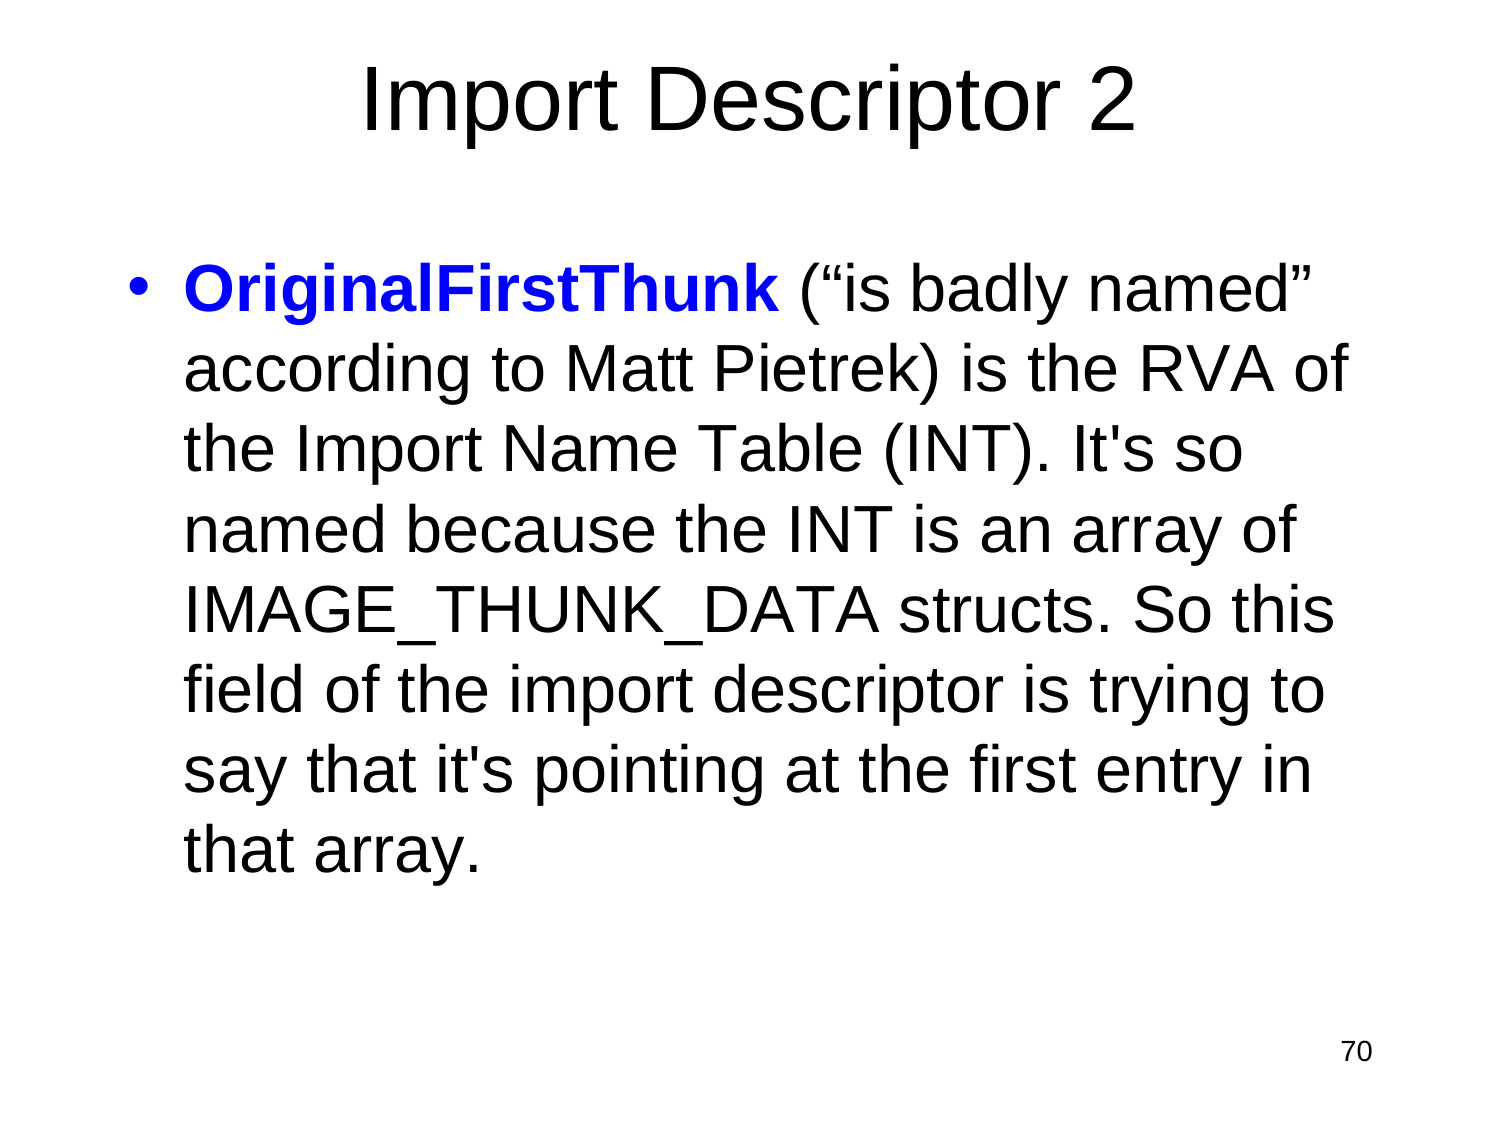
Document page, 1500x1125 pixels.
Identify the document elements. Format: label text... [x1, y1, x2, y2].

list OriginalFirstThunk (“is badly named” according to Matt Pietrek) is the RVA of the Import Name Table (INT). It's so named because the INT is an array of IMAGE_THUNK_DATA structs. So this field of the import descriptor is trying to say that it's pointing at the first entry in that array. [112, 237, 1388, 1051]
text_box 103 [1074, 1025, 1388, 1101]
title Import Descriptor 2 [0, 0, 1500, 188]
